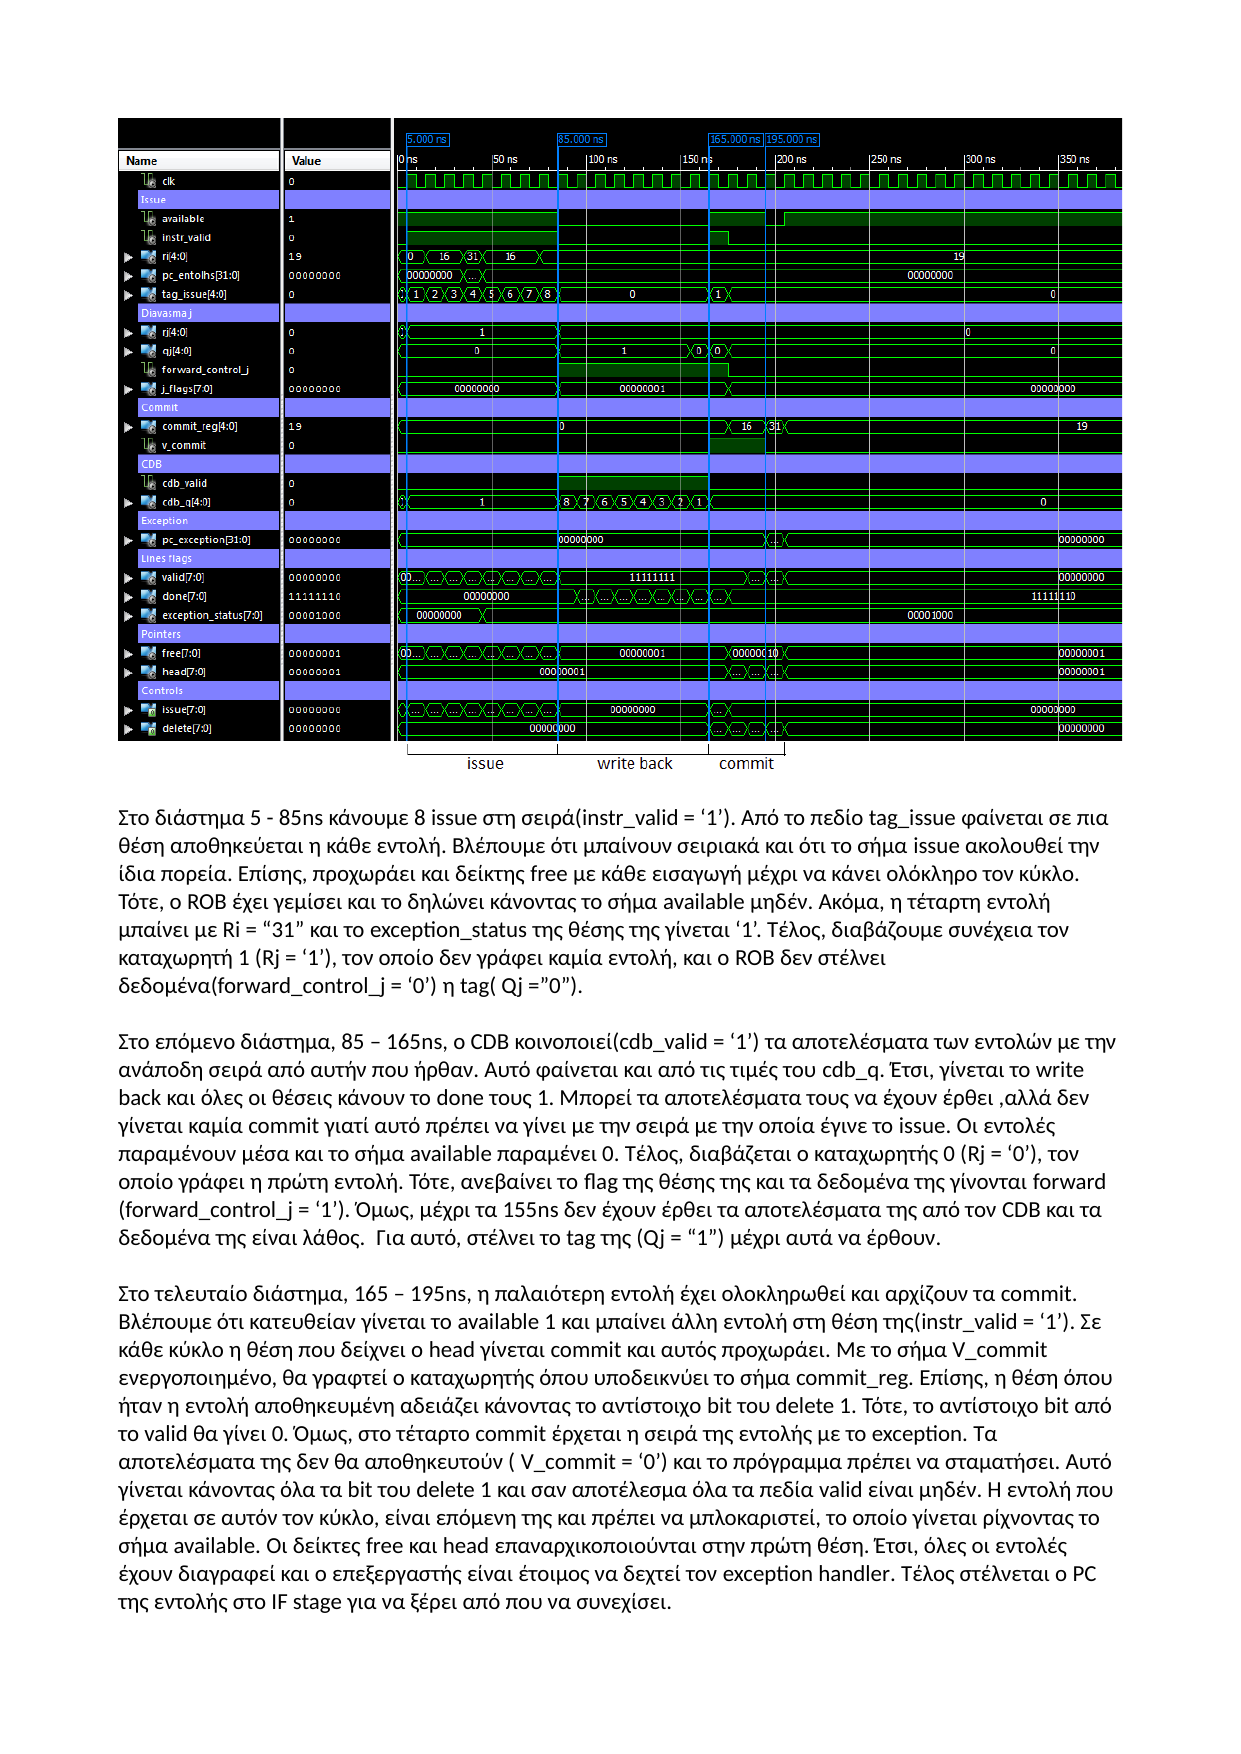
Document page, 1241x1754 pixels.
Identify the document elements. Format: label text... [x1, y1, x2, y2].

text Στο διάστημα 5 - 85ns κάνουμε 8 issue στη σειρά(instr_valid = ‘1’). Από το πεδίο tag_issue φαίνεται σε πια θέση αποθηκεύεται η κάθε εντολή. Βλέπουμε ότι μπαίνουν σειριακά και ότι το σήμα issue ακολουθεί την ίδια πορεία. Επίσης, προχωράει και δείκτης free με κάθε εισαγωγή μέχρι να κάνει ολόκληρο τον κύκλο. Τότε, ο ROB έχει γεμίσει και το δηλώνει κάνοντας το σήμα available μηδέν. Ακόμα, η τέταρτη εντολή μπαίνει με Ri = “31” και το exception_status της θέσης της γίνεται ‘1’. Τέλος, διαβάζουμε συνέχεια τον καταχωρητή 1 (Rj = ‘1’), τον οποίο δεν γράφει καμία εντολή, και ο ROB δεν στέλνει δεδομένα(forward_control_j = ‘0’) η tag( Qj =”0”). [118, 803, 1122, 999]
picture [118, 118, 1123, 775]
text Στο τελευταίο διάστημα, 165 – 195ns, η παλαιότερη εντολή έχει ολοκληρωθεί και αρχίζουν τα commit. Βλέπουμε ότι κατευθείαν γίνεται το available 1 και μπαίνει άλλη εντολή στη θέση της(instr_valid = ‘1’). Σε κάθε κύκλο η θέση που δείχνει ο head γίνεται commit και αυτός προχωράει. Με το σήμα V_commit ενεργοποιημένο, θα γραφτεί ο καταχωρητής όπου υποδεικνύει το σήμα commit_reg. Επίσης, η θέση όπου ήταν η εντολή αποθηκευμένη αδειάζει κάνοντας το αντίστοιχο bit του delete 1. Τότε, το αντίστοιχο bit από το valid θα γίνει 0. Όμως, στο τέταρτο commit έρχεται η σειρά της εντολής με το exception. Τα αποτελέσματα της δεν θα αποθηκευτούν ( V_commit = ‘0’) και το πρόγραμμα πρέπει να σταματήσει. Αυτό γίνεται κάνοντας όλα τα bit του delete 1 και σαν αποτέλεσμα όλα τα πεδία valid είναι μηδέν. Η εντολή που έρχεται σε αυτόν τον κύκλο, είναι επόμενη της και πρέπει να μπλοκαριστεί, το οποίο γίνεται ρίχνοντας το σήμα available. Οι δείκτες free και head επαναρχικοποιούνται στην πρώτη θέση. Έτσι, όλες οι εντολές έχουν διαγραφεί και ο επεξεργαστής είναι έτοιμος να δεχτεί τον exception handler. Τέλος στέλνεται ο PC της εντολής στο IF stage για να ξέρει από που να συνεχίσει. [118, 1279, 1122, 1615]
text Στο επόμενο διάστημα, 85 – 165ns, ο CDB κοινοποιεί(cdb_valid = ‘1’) τα αποτελέσματα των εντολών με την ανάποδη σειρά από αυτήν που ήρθαν. Αυτό φαίνεται και από τις τιμές του cdb_q. Έτσι, γίνεται το write back και όλες οι θέσεις κάνουν το done τους 1. Μπορεί τα αποτελέσματα τους να έχουν έρθει ,αλλά δεν γίνεται καμία commit γιατί αυτό πρέπει να γίνει με την σειρά με την οποία έγινε το issue. Οι εντολές παραμένουν μέσα και το σήμα available παραμένει 0. Τέλος, διαβάζεται ο καταχωρητής 0 (Rj = ‘0’), τον οποίο γράφει η πρώτη εντολή. Τότε, ανεβαίνει το flag της θέσης της και τα δεδομένα της γίνονται forward (forward_control_j = ‘1’). Όμως, μέχρι τα 155ns δεν έχουν έρθει τα αποτελέσματα της από τον CDB και τα δεδομένα της είναι λάθος. Για αυτό, στέλνει το tag της (Qj = “1”) μέχρι αυτά να έρθουν. [118, 1027, 1122, 1251]
